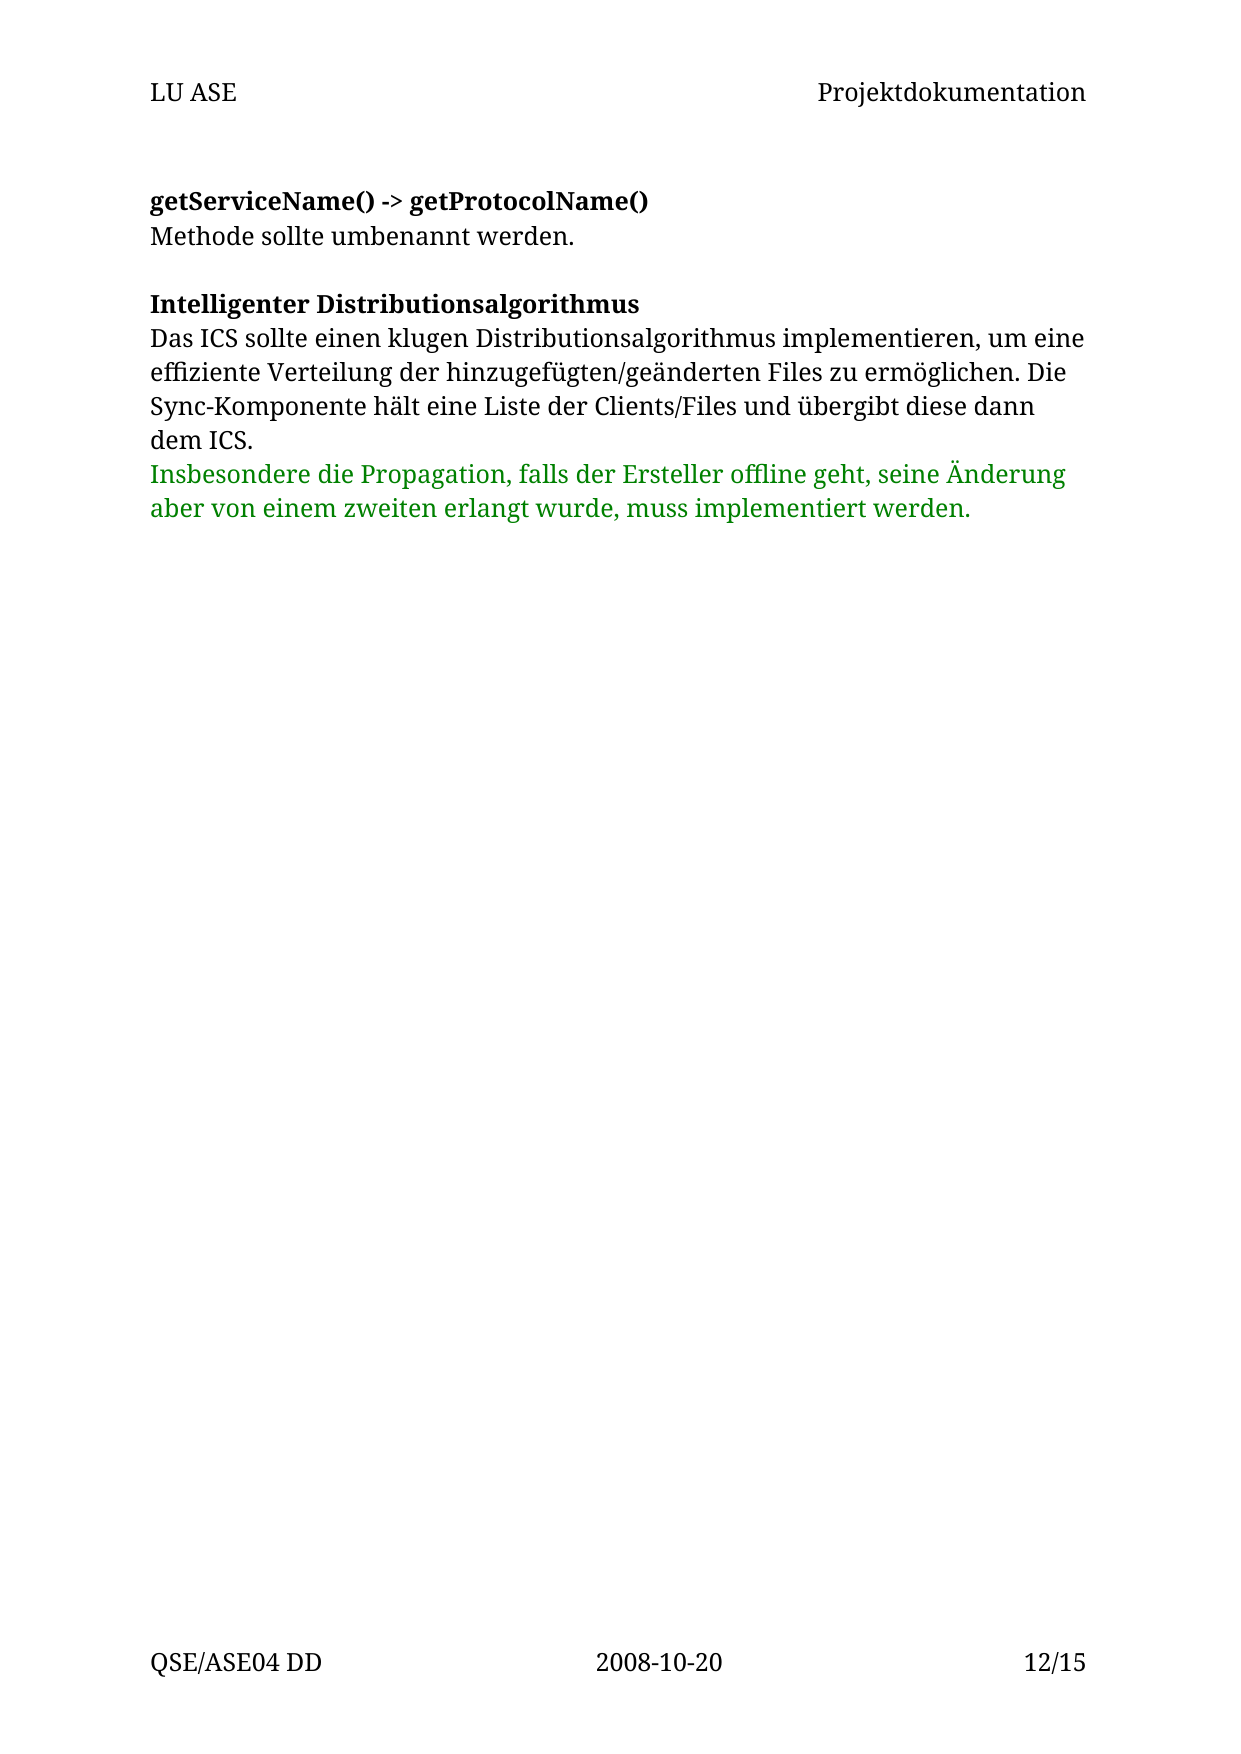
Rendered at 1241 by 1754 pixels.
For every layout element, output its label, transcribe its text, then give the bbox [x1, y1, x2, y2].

text getServiceName() -> getProtocolName() [150, 184, 1090, 218]
text Das ICS sollte einen klugen Distributionsalgorithmus implementieren, um eine effiziente Verteilung der hinzugefügten/geänderten Files zu ermöglichen. Die Sync-Komponente hält eine Liste der Clients/Files und übergibt diese dann dem ICS. [150, 320, 1090, 457]
text Methode sollte umbenannt werden. [150, 218, 1090, 252]
text Insbesondere die Propagation, falls der Ersteller offline geht, seine Änderung aber von einem zweiten erlangt wurde, muss implementiert werden. [150, 457, 1090, 525]
text Intelligenter Distributionsalgorithmus [150, 286, 1090, 320]
